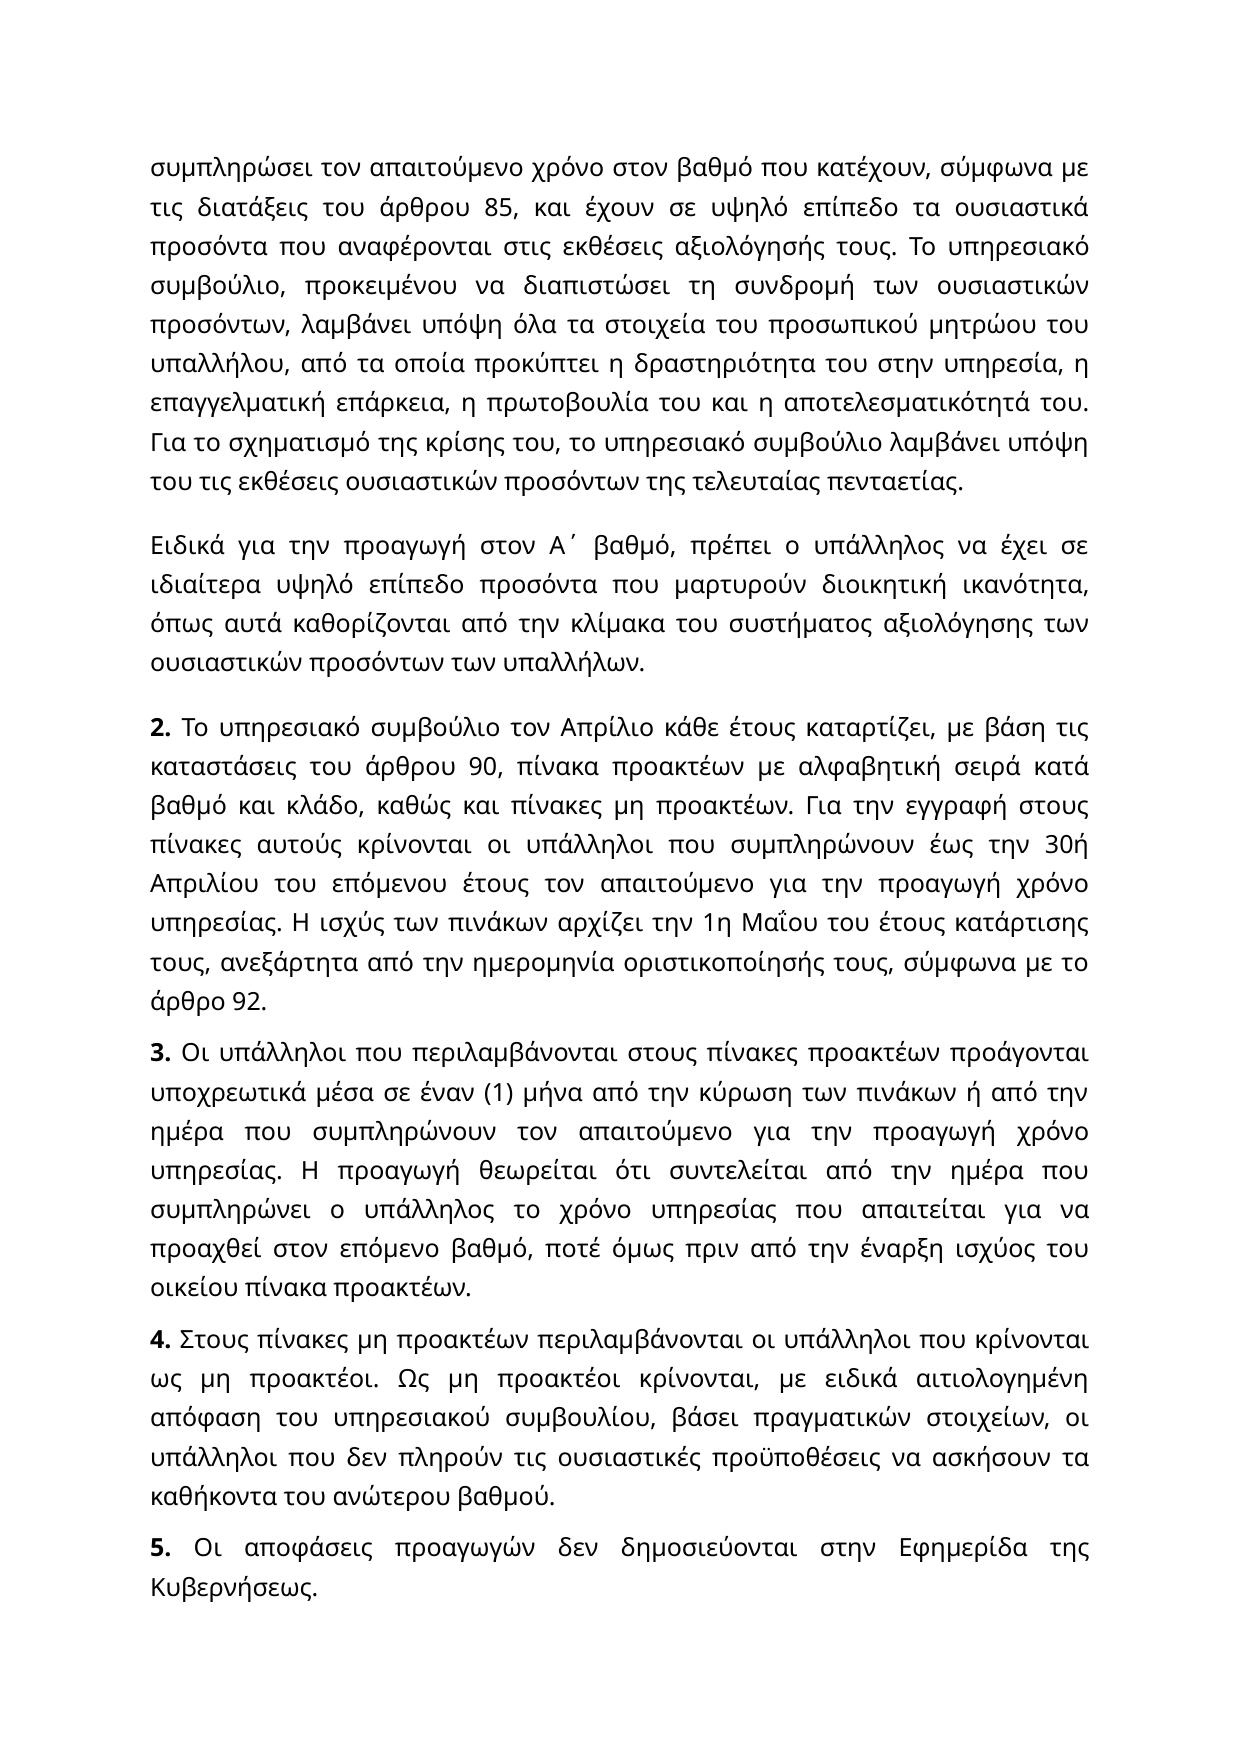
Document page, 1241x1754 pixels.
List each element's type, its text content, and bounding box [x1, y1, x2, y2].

text Ειδικά για την προαγωγή στον Α΄ βαθμό, πρέπει ο υπάλληλος να έχει σε ιδιαίτερα υψηλό επίπεδο προσόντα που μαρτυρούν διοικητική ικανότητα, όπως αυτά καθορίζονται από την κλίμακα του συστήματος αξιολόγησης των ουσιαστικών προσόντων των υπαλλήλων. [150, 527, 1090, 679]
text 3. Οι υπάλληλοι που περιλαμβάνονται στους πίνακες προακτέων προάγονται υποχρεωτικά μέσα σε έναν (1) μήνα από την κύρωση των πινάκων ή από την ημέρα που συμπληρώνουν τον απαιτούμενο για την προαγωγή χρόνο υπηρεσίας. Η προαγωγή θεωρείται ότι συντελείται από την ημέρα που συμπληρώνει ο υπάλληλος το χρόνο υπηρεσίας που απαιτείται για να προαχθεί στον επόμενο βαθμό, ποτέ όμως πριν από την έναρξη ισχύος του οικείου πίνακα προακτέων. [150, 1035, 1090, 1304]
text 5. Οι αποφάσεις προαγωγών δεν δημοσιεύονται στην Εφημερίδα της Κυβερνήσεως. [150, 1530, 1090, 1603]
text 4. Στους πίνακες μη προακτέων περιλαμβάνονται οι υπάλληλοι που κρίνονται ως μη προακτέοι. Ως μη προακτέοι κρίνονται, με ειδικά αιτιολογημένη απόφαση του υπηρεσιακού συμβουλίου, βάσει πραγματικών στοιχείων, οι υπάλληλοι που δεν πληρούν τις ουσιαστικές προϋποθέσεις να ασκήσουν τα καθήκοντα του ανώτερου βαθμού. [150, 1322, 1090, 1512]
text 2. Το υπηρεσιακό συμβούλιο τον Απρίλιο κάθε έτους καταρτίζει, με βάση τις καταστάσεις του άρθρου 90, πίνακα προακτέων με αλφαβητική σειρά κατά βαθμό και κλάδο, καθώς και πίνακες μη προακτέων. Για την εγγραφή στους πίνακες αυτούς κρίνονται οι υπάλληλοι που συμπληρώνουν έως την 30ή Απριλίου του επόμενου έτους τον απαιτούμενο για την προαγωγή χρόνο υπηρεσίας. Η ισχύς των πινάκων αρχίζει την 1η Μαΐου του έτους κατάρτισης τους, ανεξάρτητα από την ημερομηνία οριστικοποίησής τους, σύμφωνα με το άρθρο 92. [150, 709, 1090, 1017]
text συμπληρώσει τον απαιτούμενο χρόνο στον βαθμό που κατέχουν, σύμφωνα με τις διατάξεις του άρθρου 85, και έχουν σε υψηλό επίπεδο τα ουσιαστικά προσόντα που αναφέρονται στις εκθέσεις αξιολόγησής τους. Το υπηρεσιακό συμβούλιο, προκειμένου να διαπιστώσει τη συνδρομή των ουσιαστικών προσόντων, λαμβάνει υπόψη όλα τα στοιχεία του προσωπικού μητρώου του υπαλλήλου, από τα οποία προκύπτει η δραστηριότητα του στην υπηρεσία, η επαγγελματική επάρκεια, η πρωτοβουλία του και η αποτελεσματικότητά του. Για το σχηματισμό της κρίσης του, το υπηρεσιακό συμβούλιο λαμβάνει υπόψη του τις εκθέσεις ουσιαστικών προσόντων της τελευταίας πενταετίας. [150, 150, 1090, 497]
